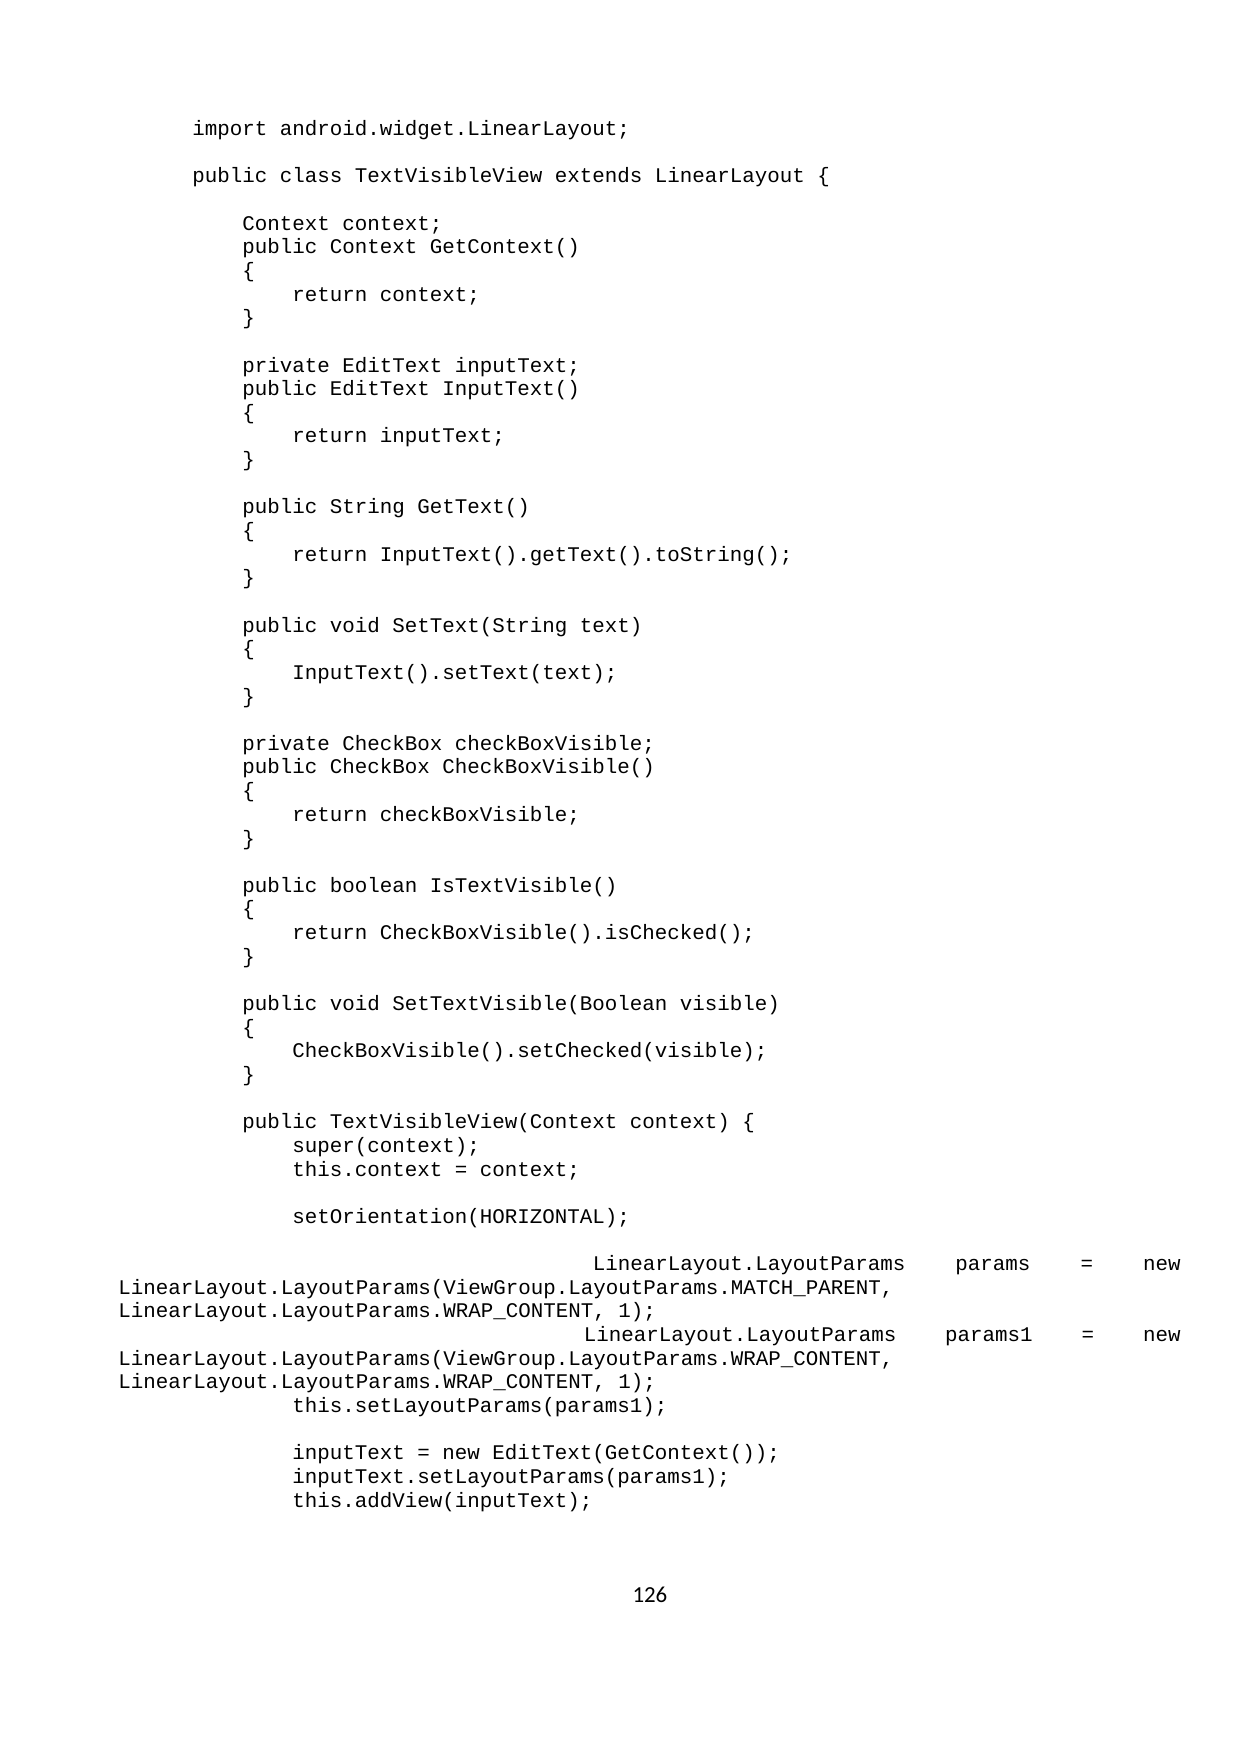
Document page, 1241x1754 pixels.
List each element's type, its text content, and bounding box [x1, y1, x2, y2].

text this.setLayoutParams(params1); [118, 1395, 1181, 1419]
text } [118, 946, 1181, 969]
text return CheckBoxVisible().isChecked(); [118, 922, 1181, 946]
text { [118, 638, 1181, 662]
text public Context GetContext() [118, 236, 1181, 260]
text public CheckBox CheckBoxVisible() [118, 757, 1181, 780]
text InputText().setText(text); [118, 662, 1181, 686]
text } [118, 449, 1181, 473]
text super(context); [118, 1135, 1181, 1158]
text return inputText; [118, 426, 1181, 449]
text this.addView(inputText); [118, 1489, 1181, 1513]
text private CheckBox checkBoxVisible; [118, 733, 1181, 757]
text inputText = new EditText(GetContext()); [118, 1442, 1181, 1466]
text LinearLayout.LayoutParams params1 = new LinearLayout.LayoutParams(ViewGroup.LayoutParams.WRAP_CONTENT, LinearLayout.LayoutParams.WRAP_CONTENT, 1); [118, 1324, 1181, 1395]
text { [118, 898, 1181, 922]
text Context context; [118, 213, 1181, 236]
text this.context = context; [118, 1158, 1181, 1182]
text import android.widget.LinearLayout; [118, 118, 1181, 142]
text public void SetTextVisible(Boolean visible) [118, 993, 1181, 1017]
text { [118, 520, 1181, 544]
text } [118, 827, 1181, 851]
text public EditText InputText() [118, 378, 1181, 402]
text public String GetText() [118, 496, 1181, 520]
text } [118, 686, 1181, 709]
text private EditText inputText; [118, 354, 1181, 378]
text { [118, 402, 1181, 426]
text public TextVisibleView(Context context) { [118, 1111, 1181, 1135]
text LinearLayout.LayoutParams params = new LinearLayout.LayoutParams(ViewGroup.LayoutParams.MATCH_PARENT, LinearLayout.LayoutParams.WRAP_CONTENT, 1); [118, 1253, 1181, 1324]
text } [118, 567, 1181, 591]
text } [118, 307, 1181, 331]
text return InputText().getText().toString(); [118, 544, 1181, 567]
text } [118, 1064, 1181, 1088]
text { [118, 260, 1181, 284]
text setOrientation(HORIZONTAL); [118, 1206, 1181, 1229]
text inputText.setLayoutParams(params1); [118, 1466, 1181, 1489]
text return context; [118, 284, 1181, 307]
text { [118, 1017, 1181, 1040]
text public boolean IsTextVisible() [118, 875, 1181, 898]
text return checkBoxVisible; [118, 804, 1181, 827]
text CheckBoxVisible().setChecked(visible); [118, 1040, 1181, 1064]
text public class TextVisibleView extends LinearLayout { [118, 165, 1181, 189]
text { [118, 780, 1181, 804]
text public void SetText(String text) [118, 615, 1181, 638]
